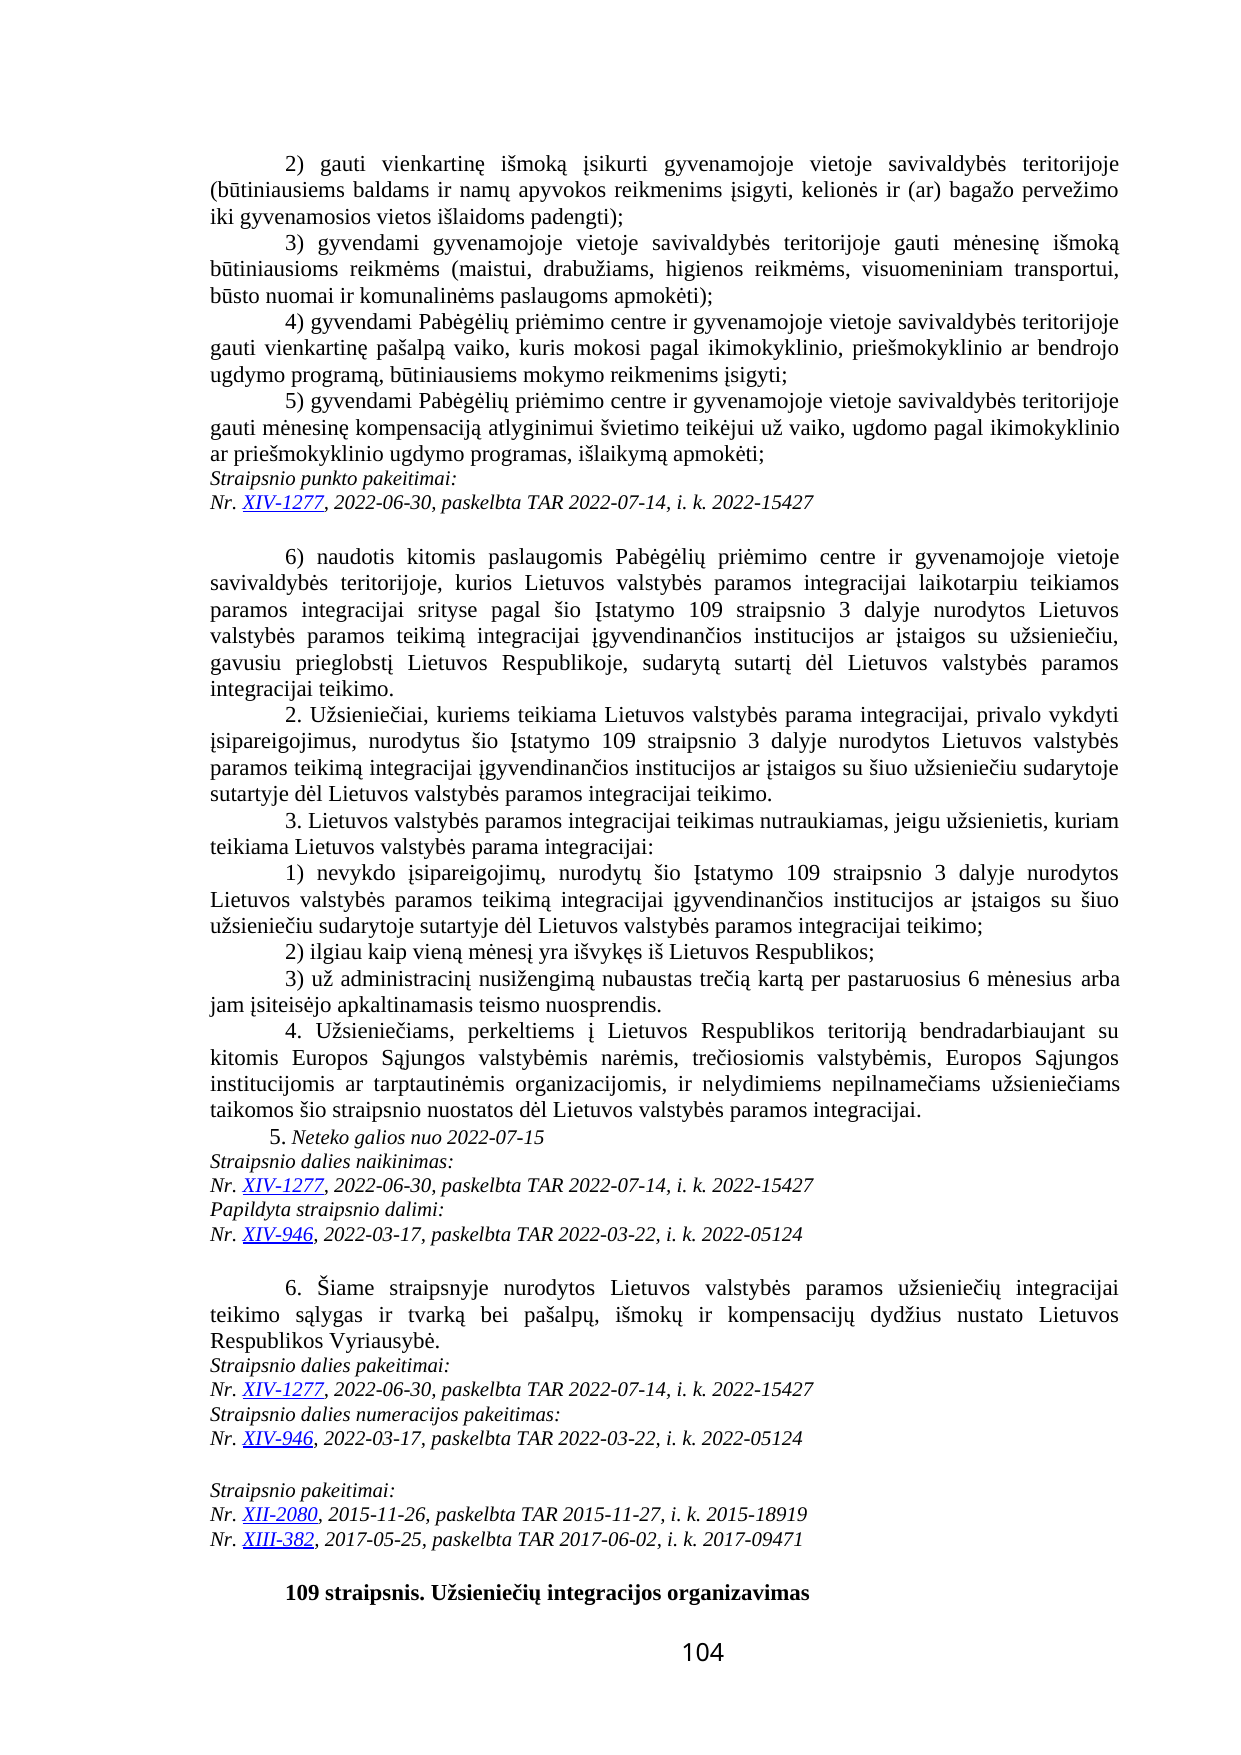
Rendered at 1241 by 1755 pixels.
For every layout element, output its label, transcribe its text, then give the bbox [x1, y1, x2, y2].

text Straipsnio dalies numeracijos pakeitimas: [210, 1401, 1120, 1426]
text 5. Neteko galios nuo 2022-07-15 [210, 1123, 1120, 1149]
text Straipsnio punkto pakeitimai: [210, 466, 1120, 490]
text 4. Užsieniečiams, perkeltiems į Lietuvos Respublikos teritoriją bendradarbiaujant su kitomis Europos Sąjungos valstybėmis narėmis, trečiosiomis valstybėmis, Europos Sąjungos institucijomis ar tarptautinėmis organizacijomis, ir nelydimiems nepilnamečiams užsieniečiams taikomos šio straipsnio nuostatos dėl Lietuvos valstybės paramos integracijai. [210, 1017, 1120, 1123]
text Straipsnio pakeitimai: [210, 1478, 1120, 1502]
text Nr. XIII-382, 2017-05-25, paskelbta TAR 2017-06-02, i. k. 2017-09471 [210, 1526, 1120, 1551]
text Nr. XIV-1277, 2022-06-30, paskelbta TAR 2022-07-14, i. k. 2022-15427 [210, 1377, 1120, 1401]
text Nr. XIV-1277, 2022-06-30, paskelbta TAR 2022-07-14, i. k. 2022-15427 [210, 1173, 1120, 1197]
text 109 straipsnis. Užsieniečių integracijos organizavimas [210, 1579, 1120, 1606]
text 4) gyvendami Pabėgėlių priėmimo centre ir gyvenamojoje vietoje savivaldybės teritorijoje gauti vienkartinę pašalpą vaiko, kuris mokosi pagal ikimokyklinio, priešmokyklinio ar bendrojo ugdymo programą, būtiniausiems mokymo reikmenims įsigyti; [210, 308, 1120, 387]
text 3) gyvendami gyvenamojoje vietoje savivaldybės teritorijoje gauti mėnesinę išmoką būtiniausioms reikmėms (maistui, drabužiams, higienos reikmėms, visuomeniniam transportui, būsto nuomai ir komunalinėms paslaugoms apmokėti); [210, 229, 1120, 308]
text 2. Užsieniečiai, kuriems teikiama Lietuvos valstybės parama integracijai, privalo vykdyti įsipareigojimus, nurodytus šio Įstatymo 109 straipsnio 3 dalyje nurodytos Lietuvos valstybės paramos teikimą integracijai įgyvendinančios institucijos ar įstaigos su šiuo užsieniečiu sudarytoje sutartyje dėl Lietuvos valstybės paramos integracijai teikimo. [210, 701, 1120, 807]
text 2) gauti vienkartinę išmoką įsikurti gyvenamojoje vietoje savivaldybės teritorijoje (būtiniausiems baldams ir namų apyvokos reikmenims įsigyti, kelionės ir (ar) bagažo pervežimo iki gyvenamosios vietos išlaidoms padengti); [210, 150, 1120, 229]
text 3. Lietuvos valstybės paramos integracijai teikimas nutraukiamas, jeigu užsienietis, kuriam teikiama Lietuvos valstybės parama integracijai: [210, 807, 1120, 859]
text 2) ilgiau kaip vieną mėnesį yra išvykęs iš Lietuvos Respublikos; [210, 938, 1120, 965]
text 5) gyvendami Pabėgėlių priėmimo centre ir gyvenamojoje vietoje savivaldybės teritorijoje gauti mėnesinę kompensaciją atlyginimui švietimo teikėjui už vaiko, ugdomo pagal ikimokyklinio ar priešmokyklinio ugdymo programas, išlaikymą apmokėti; [210, 387, 1120, 466]
text 1) nevykdo įsipareigojimų, nurodytų šio Įstatymo 109 straipsnio 3 dalyje nurodytos Lietuvos valstybės paramos teikimą integracijai įgyvendinančios institucijos ar įstaigos su šiuo užsieniečiu sudarytoje sutartyje dėl Lietuvos valstybės paramos integracijai teikimo; [210, 859, 1120, 938]
text 3) už administracinį nusižengimą nubaustas trečią kartą per pastaruosius 6 mėnesius arba jam įsiteisėjo apkaltinamasis teismo nuosprendis. [210, 965, 1120, 1017]
text Nr. XIV-946, 2022-03-17, paskelbta TAR 2022-03-22, i. k. 2022-05124 [210, 1426, 1120, 1449]
text Nr. XIV-946, 2022-03-17, paskelbta TAR 2022-03-22, i. k. 2022-05124 [210, 1221, 1120, 1246]
text 6) naudotis kitomis paslaugomis Pabėgėlių priėmimo centre ir gyvenamojoje vietoje savivaldybės teritorijoje, kurios Lietuvos valstybės paramos integracijai laikotarpiu teikiamos paramos integracijai srityse pagal šio Įstatymo 109 straipsnio 3 dalyje nurodytos Lietuvos valstybės paramos teikimą integracijai įgyvendinančios institucijos ar įstaigos su užsieniečiu, gavusiu prieglobstį Lietuvos Respublikoje, sudarytą sutartį dėl Lietuvos valstybės paramos integracijai teikimo. [210, 543, 1120, 701]
text Straipsnio dalies naikinimas: [210, 1149, 1120, 1173]
text Nr. XIV-1277, 2022-06-30, paskelbta TAR 2022-07-14, i. k. 2022-15427 [210, 490, 1120, 514]
text Papildyta straipsnio dalimi: [210, 1197, 1120, 1221]
text 6. Šiame straipsnyje nurodytos Lietuvos valstybės paramos užsieniečių integracijai teikimo sąlygas ir tvarką bei pašalpų, išmokų ir kompensacijų dydžius nustato Lietuvos Respublikos Vyriausybė. [210, 1274, 1120, 1353]
text Nr. XII-2080, 2015-11-26, paskelbta TAR 2015-11-27, i. k. 2015-18919 [210, 1502, 1120, 1526]
text Straipsnio dalies pakeitimai: [210, 1353, 1120, 1377]
